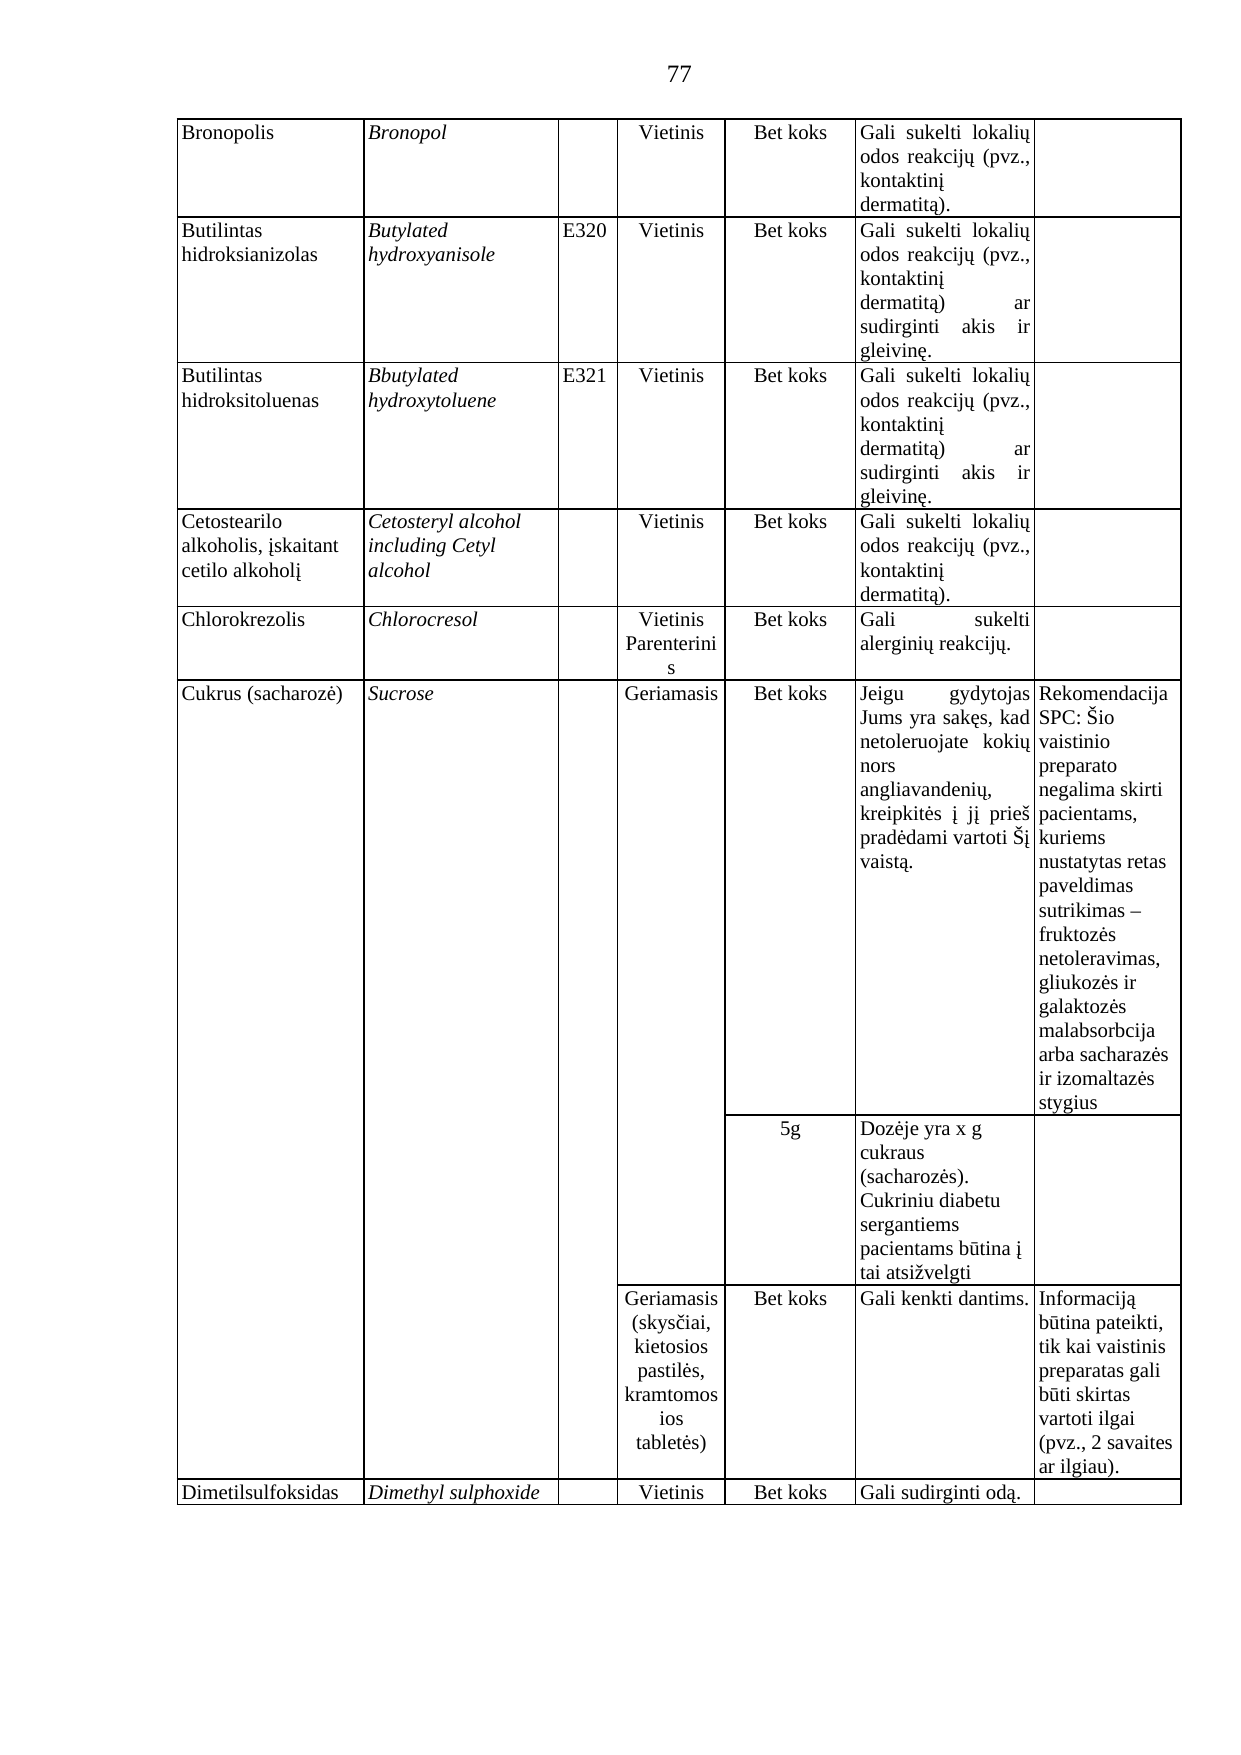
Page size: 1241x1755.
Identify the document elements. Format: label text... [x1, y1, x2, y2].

table_cell E321 [559, 363, 617, 508]
table_cell [613, 1480, 617, 1504]
table_cell Geriamasis (skysčiai, kietosios pastilės, kramtomosios tabletės) [618, 1286, 724, 1478]
table_cell Chlorokrezolis [178, 607, 363, 679]
table_cell [559, 120, 617, 216]
table_cell Gali kenkti dantims. [856, 1286, 1034, 1478]
table_cell Bet koks [726, 218, 855, 362]
table_cell Bet koks [726, 363, 855, 508]
table_cell [1035, 1116, 1180, 1284]
table_cell Bet koks [726, 120, 855, 216]
table_cell Bet koks [726, 607, 855, 679]
table_cell Vietinis [618, 363, 724, 508]
table_cell [559, 510, 617, 606]
table_cell Bet koks [726, 681, 855, 1114]
table_cell Bbutylated hydroxytoluene [365, 363, 558, 508]
table_cell E320 [559, 218, 617, 362]
table_cell Vietinis [618, 218, 724, 362]
table_cell 5g [726, 1116, 855, 1284]
table_cell Butilintas hidroksitoluenas [178, 363, 363, 508]
table_cell [1035, 607, 1180, 679]
table_cell Jeigu gydytojas Jums yra sakęs, kad netoleruojate kokių nors angliavandenių, kreipkitės į jį prieš pradėdami vartoti Šį vaistą. [856, 681, 1034, 1114]
table_cell Cukrus (sacharozė) [178, 681, 363, 1478]
table_cell [559, 607, 617, 679]
table_cell Cetosteryl alcohol including Cetyl alcohol [365, 510, 558, 606]
table_cell Gali sukelti alerginių reakcijų. [856, 607, 1034, 679]
table_cell Butilintas hidroksianizolas [178, 218, 363, 362]
table_cell Geriamasis [618, 681, 724, 1284]
table_cell [1035, 363, 1180, 508]
table_cell Cetostearilo alkoholis, įskaitant cetilo alkoholį [178, 510, 363, 606]
table_cell Bronopol [365, 120, 558, 216]
table_cell Chlorocresol [365, 607, 558, 679]
table_cell Bronopolis [178, 120, 363, 216]
table_cell Sucrose [365, 681, 558, 1478]
table_cell Vietinis [618, 510, 724, 606]
table_cell [1035, 510, 1180, 606]
table_cell Vietinis [618, 120, 724, 216]
table_cell Bet koks [726, 510, 855, 606]
table_cell [1035, 120, 1180, 216]
table_cell [1035, 218, 1180, 362]
table_cell Butylated hydroxyanisole [365, 218, 558, 362]
table_cell Bet koks [726, 1286, 855, 1478]
table_cell [559, 681, 617, 1478]
